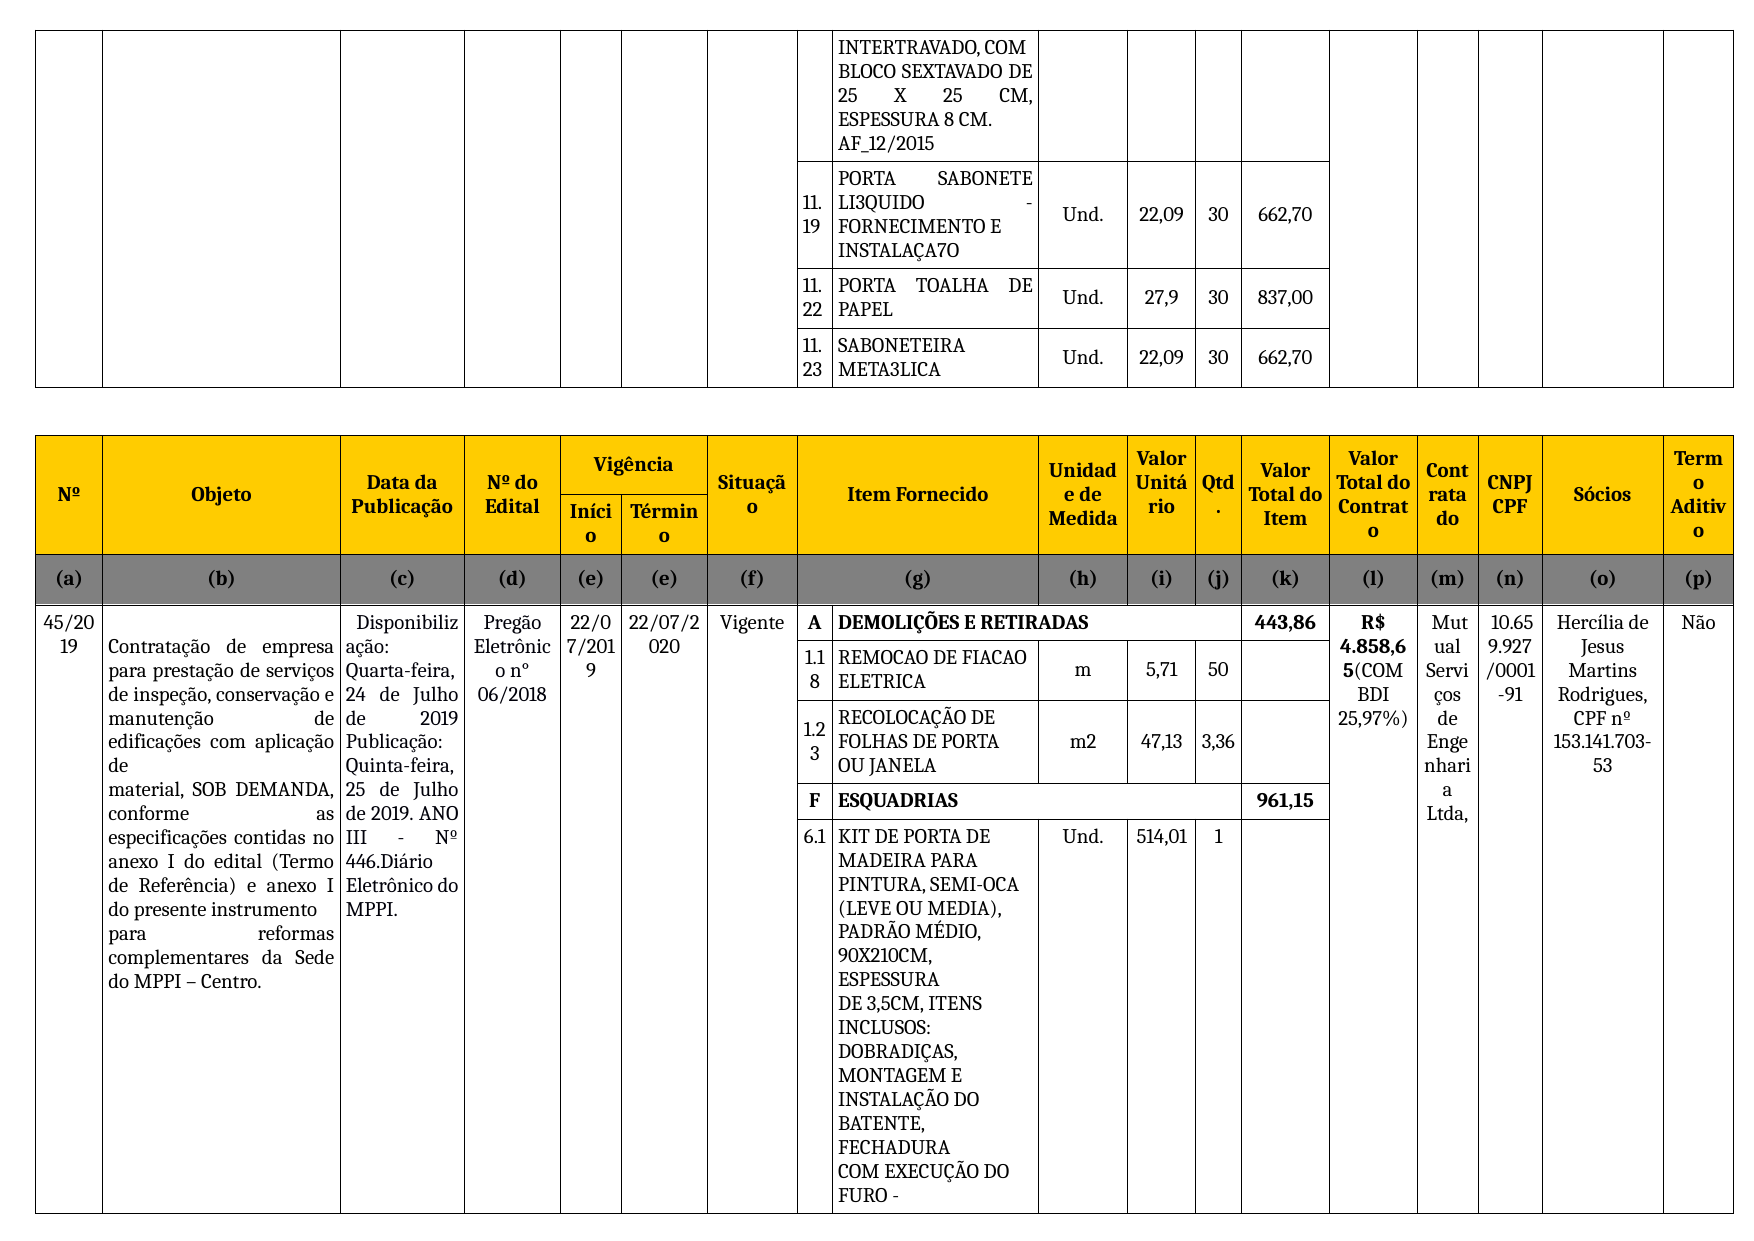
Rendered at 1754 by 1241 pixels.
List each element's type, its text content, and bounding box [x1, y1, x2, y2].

table_cell [1543, 31, 1663, 387]
table_cell (e) [622, 555, 707, 604]
table_cell Und. [1039, 820, 1127, 1213]
table_cell 3,36 [1196, 701, 1241, 783]
table_cell 27,9 [1128, 269, 1195, 328]
table_cell (h) [1039, 555, 1127, 604]
table_header Valor Total do Contrato [1330, 436, 1417, 554]
table_cell [1196, 31, 1241, 161]
table_cell (b) [103, 555, 340, 604]
table_header Unidade de Medida [1039, 436, 1127, 554]
table_header Data da Publicação [341, 436, 464, 554]
table_header CNPJ CPF [1479, 436, 1542, 554]
table_cell [1242, 641, 1329, 699]
table_cell 443,86 [1242, 606, 1329, 640]
table_cell PORTA TOALHA DE PAPEL [833, 269, 1038, 328]
table_cell m [1039, 641, 1127, 699]
table_cell [561, 31, 621, 387]
table_cell 662,70 [1242, 329, 1329, 387]
table_cell PORTA SABONETE LI3QUIDO - FORNECIMENTO E INSTALAÇA7O [833, 162, 1038, 268]
table_cell 662,70 [1242, 162, 1329, 268]
table_cell (e) [561, 555, 621, 604]
table_cell (m) [1418, 555, 1478, 604]
table_cell [1242, 701, 1329, 783]
table_cell RECOLOCAÇÃO DE FOLHAS DE PORTA OU JANELA [833, 701, 1038, 783]
table_cell [341, 31, 464, 387]
table_cell (l) [1330, 555, 1417, 604]
table_cell Vigente [708, 606, 797, 1213]
table_cell (f) [708, 555, 797, 604]
table_cell Pregão Eletrônico n° 06/2018 [465, 606, 560, 1213]
table_header Sócios [1543, 436, 1663, 554]
table_cell (d) [465, 555, 560, 604]
table_cell (j) [1196, 555, 1241, 604]
table_cell [36, 31, 102, 387]
table_cell Disponibilização: Quarta-feira, 24 de Julho de 2019 Publicação: Quinta-feira, 25 de Julho de 2019. ANO III - Nº 446.Diário Eletrônico do MPPI. [341, 606, 464, 1213]
table_cell 1.23 [798, 701, 832, 783]
table_header Qtd. [1196, 436, 1241, 554]
table_cell A [798, 606, 832, 640]
table_cell Und. [1039, 269, 1127, 328]
table_cell 837,00 [1242, 269, 1329, 328]
table_cell 50 [1196, 641, 1241, 699]
table_cell [465, 31, 560, 387]
table_cell (p) [1664, 555, 1733, 604]
table_cell ESQUADRIAS [833, 784, 1241, 818]
table_header Vigência [561, 436, 707, 494]
table_cell m2 [1039, 701, 1127, 783]
table_cell [622, 31, 707, 387]
table_cell SABONETEIRA META3LICA [833, 329, 1038, 387]
table_header Item Fornecido [798, 436, 1038, 554]
table_cell DEMOLIÇÕES E RETIRADAS [833, 606, 1241, 640]
table_header Contratado [1418, 436, 1478, 554]
table_cell (c) [341, 555, 464, 604]
table_cell [1664, 31, 1733, 387]
table_cell 6.1 [798, 820, 832, 1213]
table_cell 10.659.927/0001-91 [1479, 606, 1542, 1213]
table_cell F [798, 784, 832, 818]
table_header Valor Unitário [1128, 436, 1195, 554]
table_cell (n) [1479, 555, 1542, 604]
table_cell Não [1664, 606, 1733, 1213]
table_cell [1242, 820, 1329, 1213]
table_cell Término [622, 495, 707, 554]
table_header Nº [36, 436, 102, 554]
table_header Situação [708, 436, 797, 554]
table_cell 11.22 [798, 269, 832, 328]
table_cell 22,09 [1128, 162, 1195, 268]
table_cell R$ 4.858,65(COM BDI 25,97%) [1330, 606, 1417, 1213]
table_cell [103, 31, 340, 387]
table_cell INTERTRAVADO, COM BLOCO SEXTAVADO DE 25 X 25 CM, ESPESSURA 8 CM. AF_12/2015 [833, 31, 1038, 161]
table_header Nº do Edital [465, 436, 560, 554]
table_cell [1039, 31, 1127, 161]
table_cell Und. [1039, 162, 1127, 268]
table_cell (o) [1543, 555, 1663, 604]
table_cell 30 [1196, 329, 1241, 387]
table_cell (a) [36, 555, 102, 604]
table_cell Início [561, 495, 621, 554]
table_header Termo Aditivo [1664, 436, 1733, 554]
table_cell 22/07/2019 [561, 606, 621, 1213]
table_cell 11.19 [798, 162, 832, 268]
table_cell Und. [1039, 329, 1127, 387]
table_cell [708, 31, 797, 387]
table_cell 961,15 [1242, 784, 1329, 818]
table_cell (k) [1242, 555, 1329, 604]
table_cell 22,09 [1128, 329, 1195, 387]
table_header Valor Total do Item [1242, 436, 1329, 554]
table_cell Contratação de empresa para prestação de serviços de inspeção, conservação e manutenção de edificações com aplicação de material, SOB DEMANDA, conforme as especificações contidas no anexo I do edital (Termo de Referência) e anexo I do presente instrumento para reformas complementares da Sede do MPPI – Centro. [103, 606, 340, 1213]
table_cell [1330, 31, 1417, 387]
table_cell [1128, 31, 1195, 161]
table_cell (g) [798, 555, 1038, 604]
table_cell [1418, 31, 1478, 387]
table_cell Hercília de Jesus Martins Rodrigues, CPF nº 153.141.703-53 [1543, 606, 1663, 1213]
table_cell 45/2019 [36, 606, 102, 1213]
table_header Objeto [103, 436, 340, 554]
table_cell 47,13 [1128, 701, 1195, 783]
table_cell 514,01 [1128, 820, 1195, 1213]
table_cell 11.23 [798, 329, 832, 387]
table_cell (i) [1128, 555, 1195, 604]
table_cell 30 [1196, 162, 1241, 268]
table_cell 22/07/2020 [622, 606, 707, 1213]
table_cell [1479, 31, 1542, 387]
table_cell REMOCAO DE FIACAO ELETRICA [833, 641, 1038, 699]
table_cell [1242, 31, 1329, 161]
table_cell 1.18 [798, 641, 832, 699]
table_cell 5,71 [1128, 641, 1195, 699]
table_cell Mutual Serviços de Engenharia Ltda, [1418, 606, 1478, 1213]
table_cell [798, 31, 832, 161]
table_cell KIT DE PORTA DE MADEIRA PARA PINTURA, SEMI-OCA (LEVE OU MEDIA), PADRÃO MÉDIO, 90X210CM, ESPESSURA DE 3,5CM, ITENS INCLUSOS: DOBRADIÇAS, MONTAGEM E INSTALAÇÃO DO BATENTE, FECHADURA COM EXECUÇÃO DO FURO [833, 820, 1038, 1213]
table_cell 30 [1196, 269, 1241, 328]
table_cell 1 [1196, 820, 1241, 1213]
